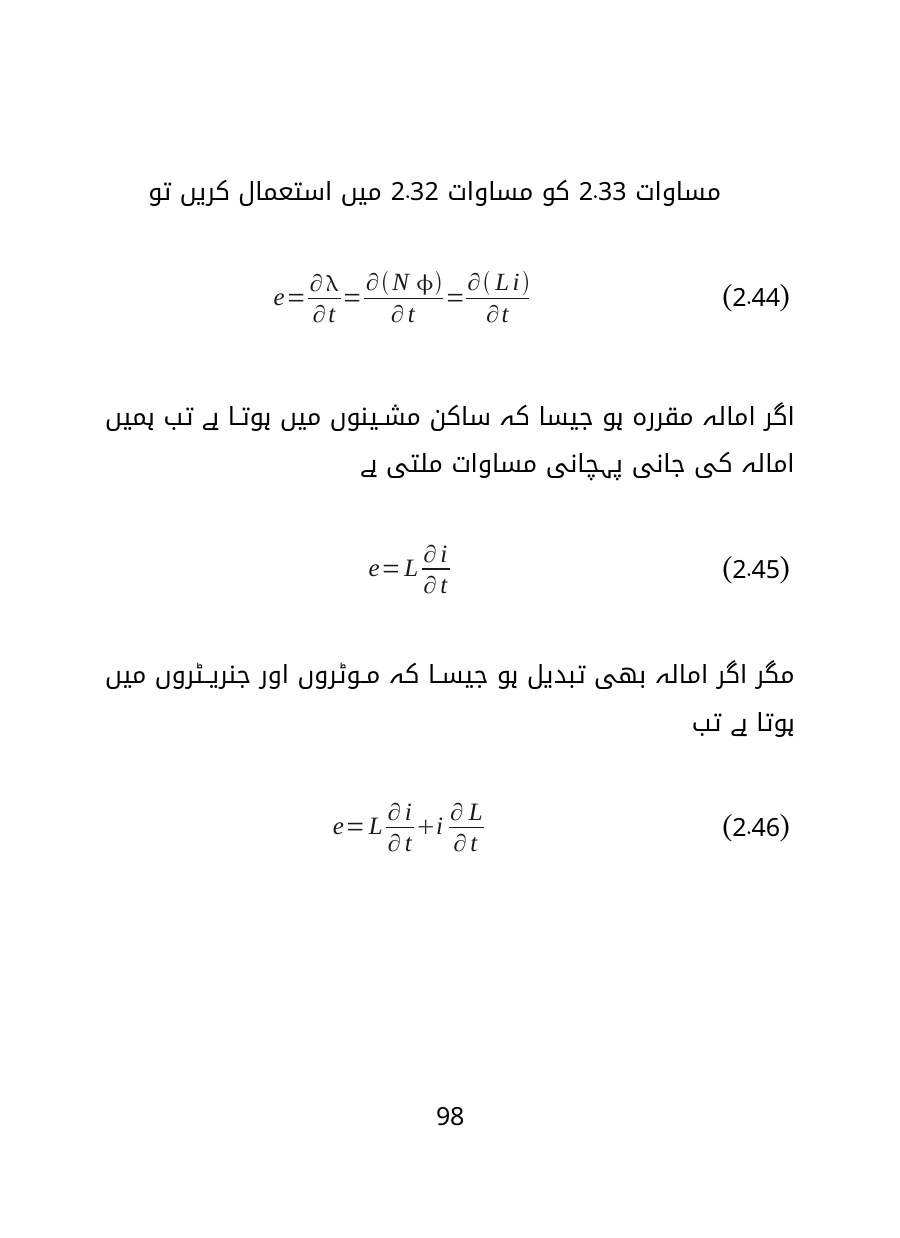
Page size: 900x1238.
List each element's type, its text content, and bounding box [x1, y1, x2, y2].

text مگر اگر امالہ بھی تبدیل ہو جیسا کہ موٹروں اور جنریٹروں میں ہوتا ہے تب [105, 651, 795, 746]
table_header (2.46) [705, 793, 795, 876]
text اگر امالہ مقررہ ہو جیسا کہ ساکن مشینوں میں ہوتا ہے تب ہمیں امالہ کی جانی پہچانی مساوات ملتی ہے [105, 393, 795, 488]
table_header [105, 262, 691, 347]
table_header [105, 535, 706, 617]
table_header (2.45) [706, 535, 795, 617]
table_header [105, 793, 704, 876]
text مساوات 2.33 کو مساوات 2.32 میں استعمال کریں تو [105, 168, 795, 216]
table_header (2.44) [691, 262, 795, 347]
